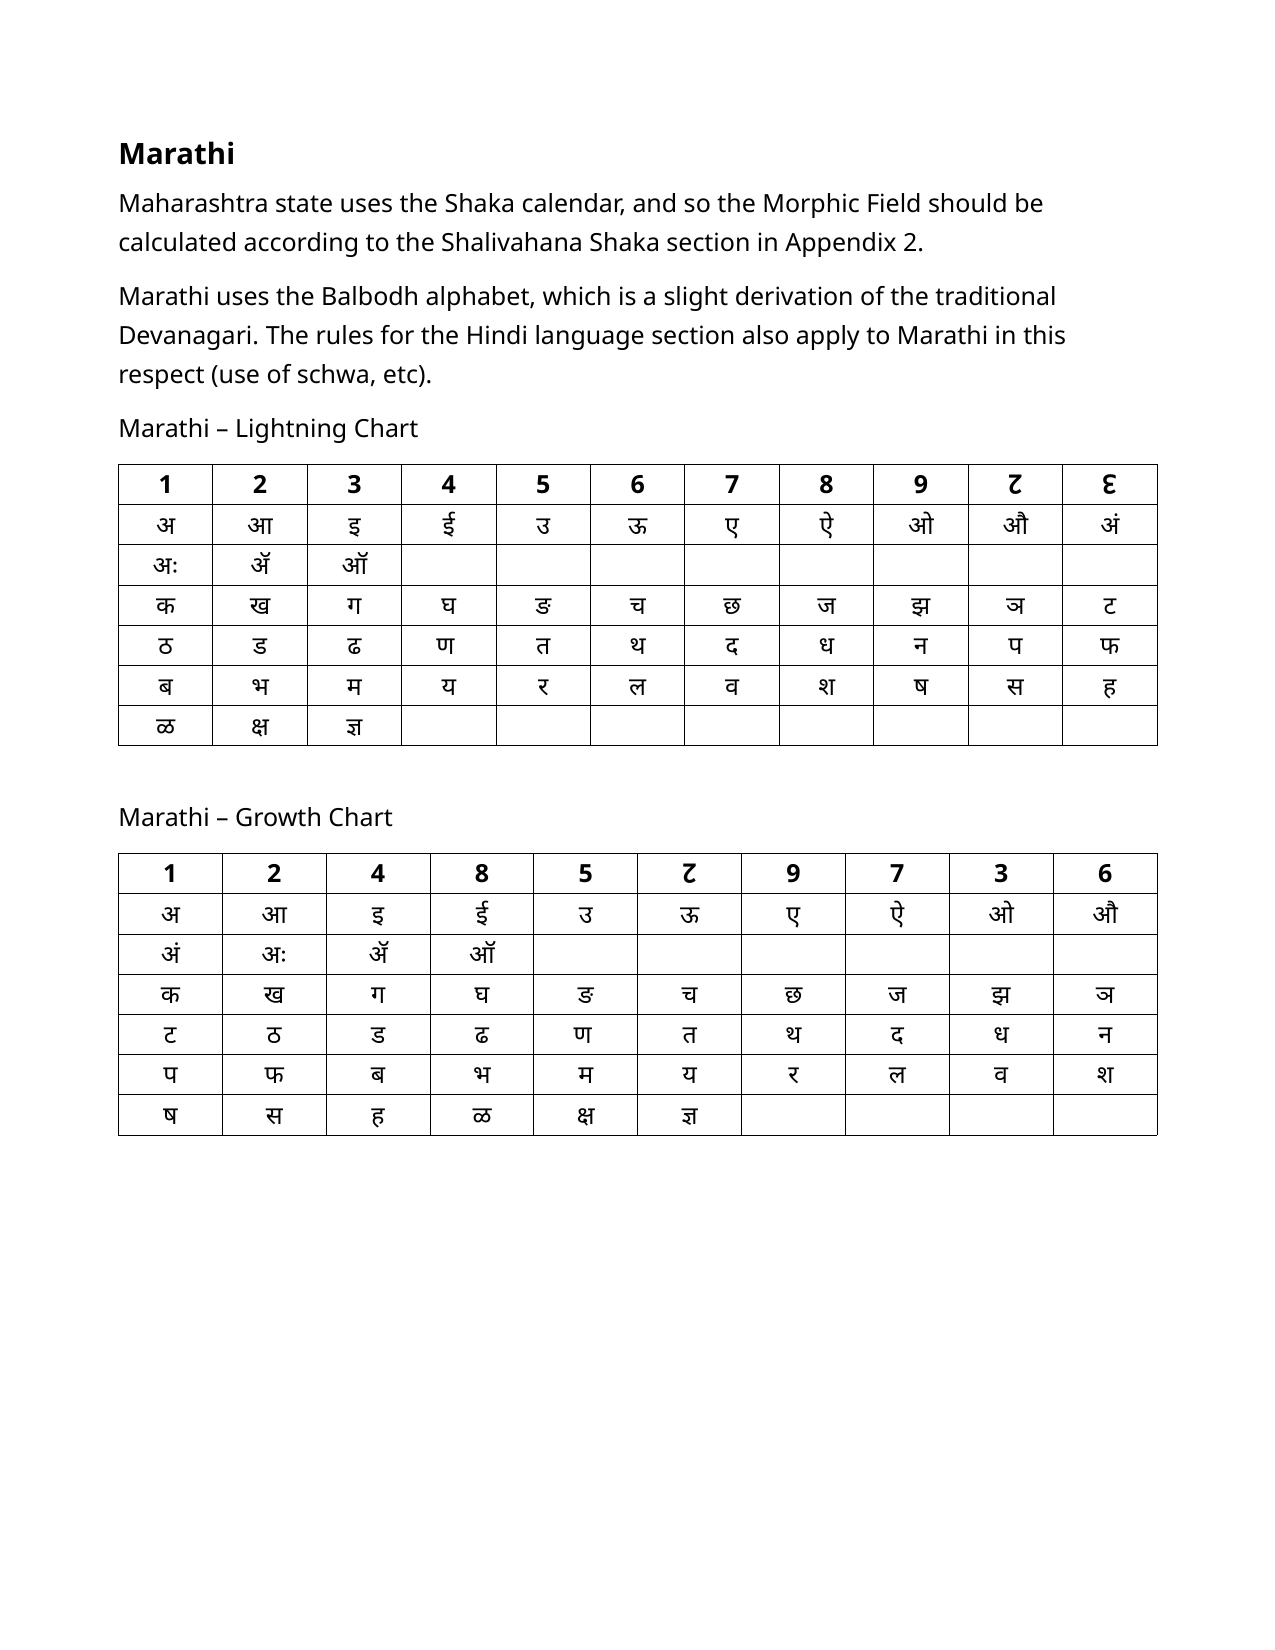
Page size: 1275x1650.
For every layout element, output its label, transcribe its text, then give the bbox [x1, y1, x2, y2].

table_cell [685, 545, 779, 584]
table_header 5 [497, 465, 590, 504]
table_cell ळ [119, 706, 212, 745]
table_cell [402, 545, 496, 584]
table_cell म [308, 666, 401, 705]
table_cell [591, 545, 684, 584]
text Marathi – Lightning Chart [118, 410, 1157, 444]
table_cell भ [431, 1055, 533, 1094]
table_cell [874, 545, 968, 584]
table_header 9 [742, 854, 845, 893]
table_cell प [969, 626, 1062, 665]
subtitle Marathi [118, 133, 1157, 173]
table_cell ञ [1054, 975, 1157, 1014]
table_cell घ [431, 975, 533, 1014]
table_header 1 [119, 465, 212, 504]
table_cell ढ [308, 626, 401, 665]
table_header 3 [308, 465, 401, 504]
table_cell अं [119, 935, 222, 974]
table_cell ऊ [591, 505, 684, 544]
table_cell [969, 706, 1062, 745]
table_cell ण [402, 626, 496, 665]
table_cell ऐ [846, 894, 949, 933]
table_cell [969, 545, 1062, 584]
table_cell क्ष [213, 706, 307, 745]
table_cell ल [846, 1055, 949, 1094]
table_cell न [1054, 1015, 1157, 1054]
table_cell [1054, 935, 1157, 974]
table_cell [685, 706, 779, 745]
table_cell ङ [534, 975, 637, 1014]
table_cell श [780, 666, 873, 705]
table_header ↋ [1063, 465, 1157, 504]
table_cell ह [1063, 666, 1157, 705]
table_cell [402, 706, 496, 745]
table_cell अ [119, 894, 222, 933]
table_cell च [591, 586, 684, 625]
table_cell इ [327, 894, 430, 933]
table_cell ट [1063, 586, 1157, 625]
table_header 3 [950, 854, 1053, 893]
table_cell द [846, 1015, 949, 1054]
text Maharashtra state uses the Shaka calendar, and so the Morphic Field should be calculated according to the Shalivahana Shaka section in Appendix 2. [118, 185, 1157, 258]
table_cell ए [742, 894, 845, 933]
table_cell घ [402, 586, 496, 625]
table_cell आ [213, 505, 307, 544]
table_cell ध [950, 1015, 1053, 1054]
table_cell ऊ [638, 894, 741, 933]
table_cell न [874, 626, 968, 665]
table_cell फ [223, 1055, 326, 1094]
table_header 8 [780, 465, 873, 504]
table_cell द [685, 626, 779, 665]
table_cell ल [591, 666, 684, 705]
table_cell र [497, 666, 590, 705]
table_cell छ [742, 975, 845, 1014]
table_cell अः [119, 545, 212, 584]
table_cell ब [327, 1055, 430, 1094]
table_cell [1054, 1095, 1157, 1134]
table_cell ए [685, 505, 779, 544]
table_cell ख [213, 586, 307, 625]
table_cell [638, 935, 741, 974]
table_cell ऑ [308, 545, 401, 584]
table_cell [591, 706, 684, 745]
table_cell झ [950, 975, 1053, 1014]
table_cell च [638, 975, 741, 1014]
table_cell छ [685, 586, 779, 625]
table_cell व [685, 666, 779, 705]
table_cell [1063, 545, 1157, 584]
table_cell त [497, 626, 590, 665]
table_cell ज्ञ [308, 706, 401, 745]
table_cell ज [846, 975, 949, 1014]
table_cell [780, 706, 873, 745]
table_cell उ [534, 894, 637, 933]
table_cell फ [1063, 626, 1157, 665]
table_cell क्ष [534, 1095, 637, 1134]
table_cell म [534, 1055, 637, 1094]
table_cell ञ [969, 586, 1062, 625]
table_cell [950, 1095, 1053, 1134]
table_header 7 [685, 465, 779, 504]
table_cell ध [780, 626, 873, 665]
table_header 9 [874, 465, 968, 504]
table_cell ढ [431, 1015, 533, 1054]
table_cell ष [119, 1095, 222, 1134]
table_cell [497, 545, 590, 584]
table_cell इ [308, 505, 401, 544]
table_header 1 [119, 854, 222, 893]
table_cell [534, 935, 637, 974]
table_cell ष [874, 666, 968, 705]
table_header ↊ [969, 465, 1062, 504]
table_cell ग [308, 586, 401, 625]
table_cell [497, 706, 590, 745]
table_cell य [638, 1055, 741, 1094]
table_cell [1063, 706, 1157, 745]
table_cell औ [969, 505, 1062, 544]
table_cell ड [327, 1015, 430, 1054]
table_cell य [402, 666, 496, 705]
table_cell ह [327, 1095, 430, 1134]
table_cell ठ [223, 1015, 326, 1054]
table_cell ठ [119, 626, 212, 665]
table_cell थ [742, 1015, 845, 1054]
table_cell ओ [950, 894, 1053, 933]
table_cell अं [1063, 505, 1157, 544]
table_cell श [1054, 1055, 1157, 1094]
table_cell ई [431, 894, 533, 933]
table_cell क [119, 975, 222, 1014]
table_header ↊ [638, 854, 741, 893]
table_cell ट [119, 1015, 222, 1054]
table_header 6 [1054, 854, 1157, 893]
table_cell ऐ [780, 505, 873, 544]
table_header 2 [223, 854, 326, 893]
table_cell व [950, 1055, 1053, 1094]
table_cell भ [213, 666, 307, 705]
table_cell आ [223, 894, 326, 933]
table_cell ज [780, 586, 873, 625]
table_header 2 [213, 465, 307, 504]
table_cell र [742, 1055, 845, 1094]
table_cell ग [327, 975, 430, 1014]
table_cell ङ [497, 586, 590, 625]
table_header 7 [846, 854, 949, 893]
table_cell ई [402, 505, 496, 544]
table_cell [846, 935, 949, 974]
table_cell [780, 545, 873, 584]
table_header 8 [431, 854, 533, 893]
table_cell थ [591, 626, 684, 665]
table_cell ब [119, 666, 212, 705]
table_cell [742, 1095, 845, 1134]
table_cell ओ [874, 505, 968, 544]
table_cell औ [1054, 894, 1157, 933]
table_header 6 [591, 465, 684, 504]
table_cell ख [223, 975, 326, 1014]
text Marathi uses the Balbodh alphabet, which is a slight derivation of the traditional Devanagari. The rules for the Hindi language section also apply to Marathi in this respect (use of schwa, etc). [118, 278, 1157, 391]
table_cell ळ [431, 1095, 533, 1134]
table_header 4 [402, 465, 496, 504]
table_cell ज्ञ [638, 1095, 741, 1134]
table_cell [874, 706, 968, 745]
table_cell [846, 1095, 949, 1134]
table_cell [742, 935, 845, 974]
table_header 4 [327, 854, 430, 893]
table_cell [950, 935, 1053, 974]
table_cell ऑ [431, 935, 533, 974]
table_cell अः [223, 935, 326, 974]
table_cell झ [874, 586, 968, 625]
table_cell स [969, 666, 1062, 705]
text Marathi – Growth Chart [118, 799, 1157, 833]
table_cell ॲ [327, 935, 430, 974]
table_cell प [119, 1055, 222, 1094]
table_cell ॲ [213, 545, 307, 584]
table_header 5 [534, 854, 637, 893]
table_cell ड [213, 626, 307, 665]
table_cell ण [534, 1015, 637, 1054]
table_cell त [638, 1015, 741, 1054]
table_cell उ [497, 505, 590, 544]
table_cell अ [119, 505, 212, 544]
table_cell क [119, 586, 212, 625]
table_cell स [223, 1095, 326, 1134]
